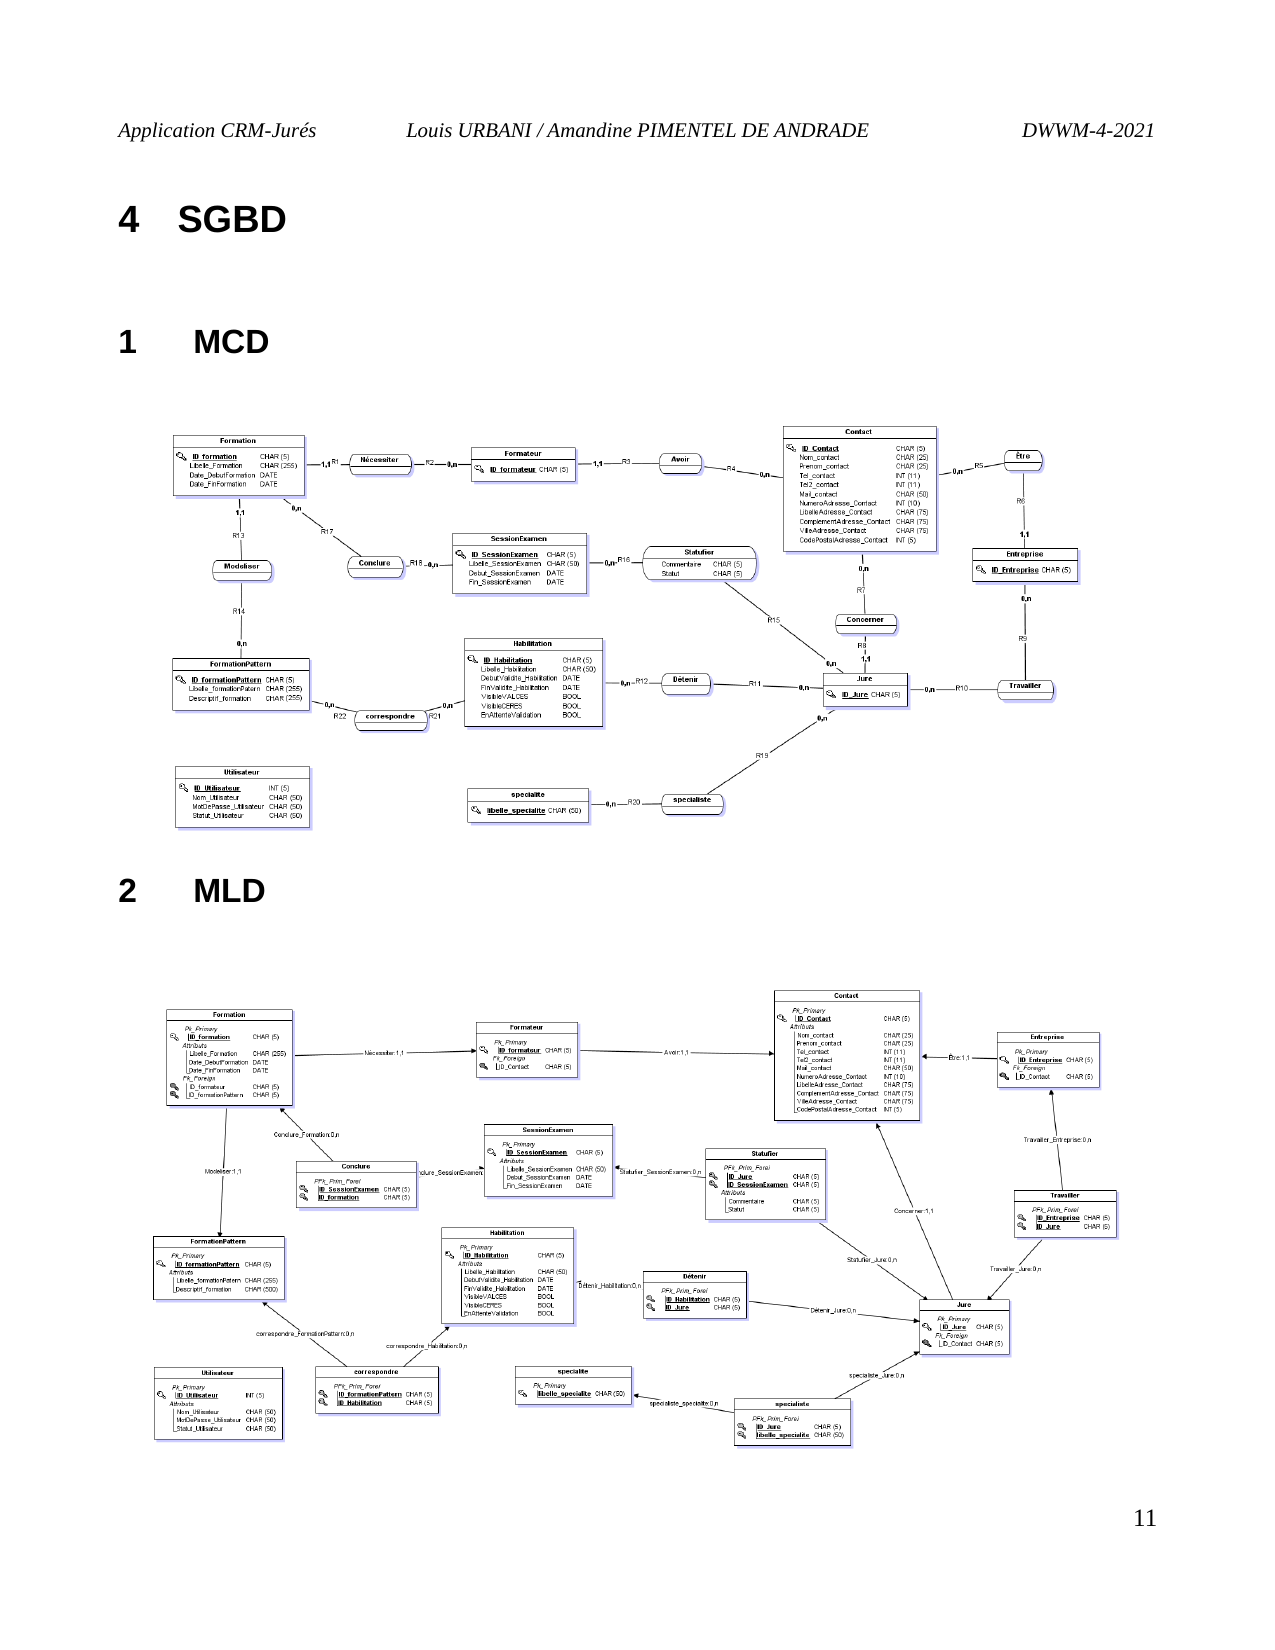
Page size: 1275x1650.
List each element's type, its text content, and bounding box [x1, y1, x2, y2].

subtitle MLD [118, 871, 1157, 909]
picture [106, 371, 1145, 871]
subtitle MCD [118, 322, 1157, 361]
picture [118, 970, 1157, 1457]
subtitle SGBD [118, 196, 1157, 240]
